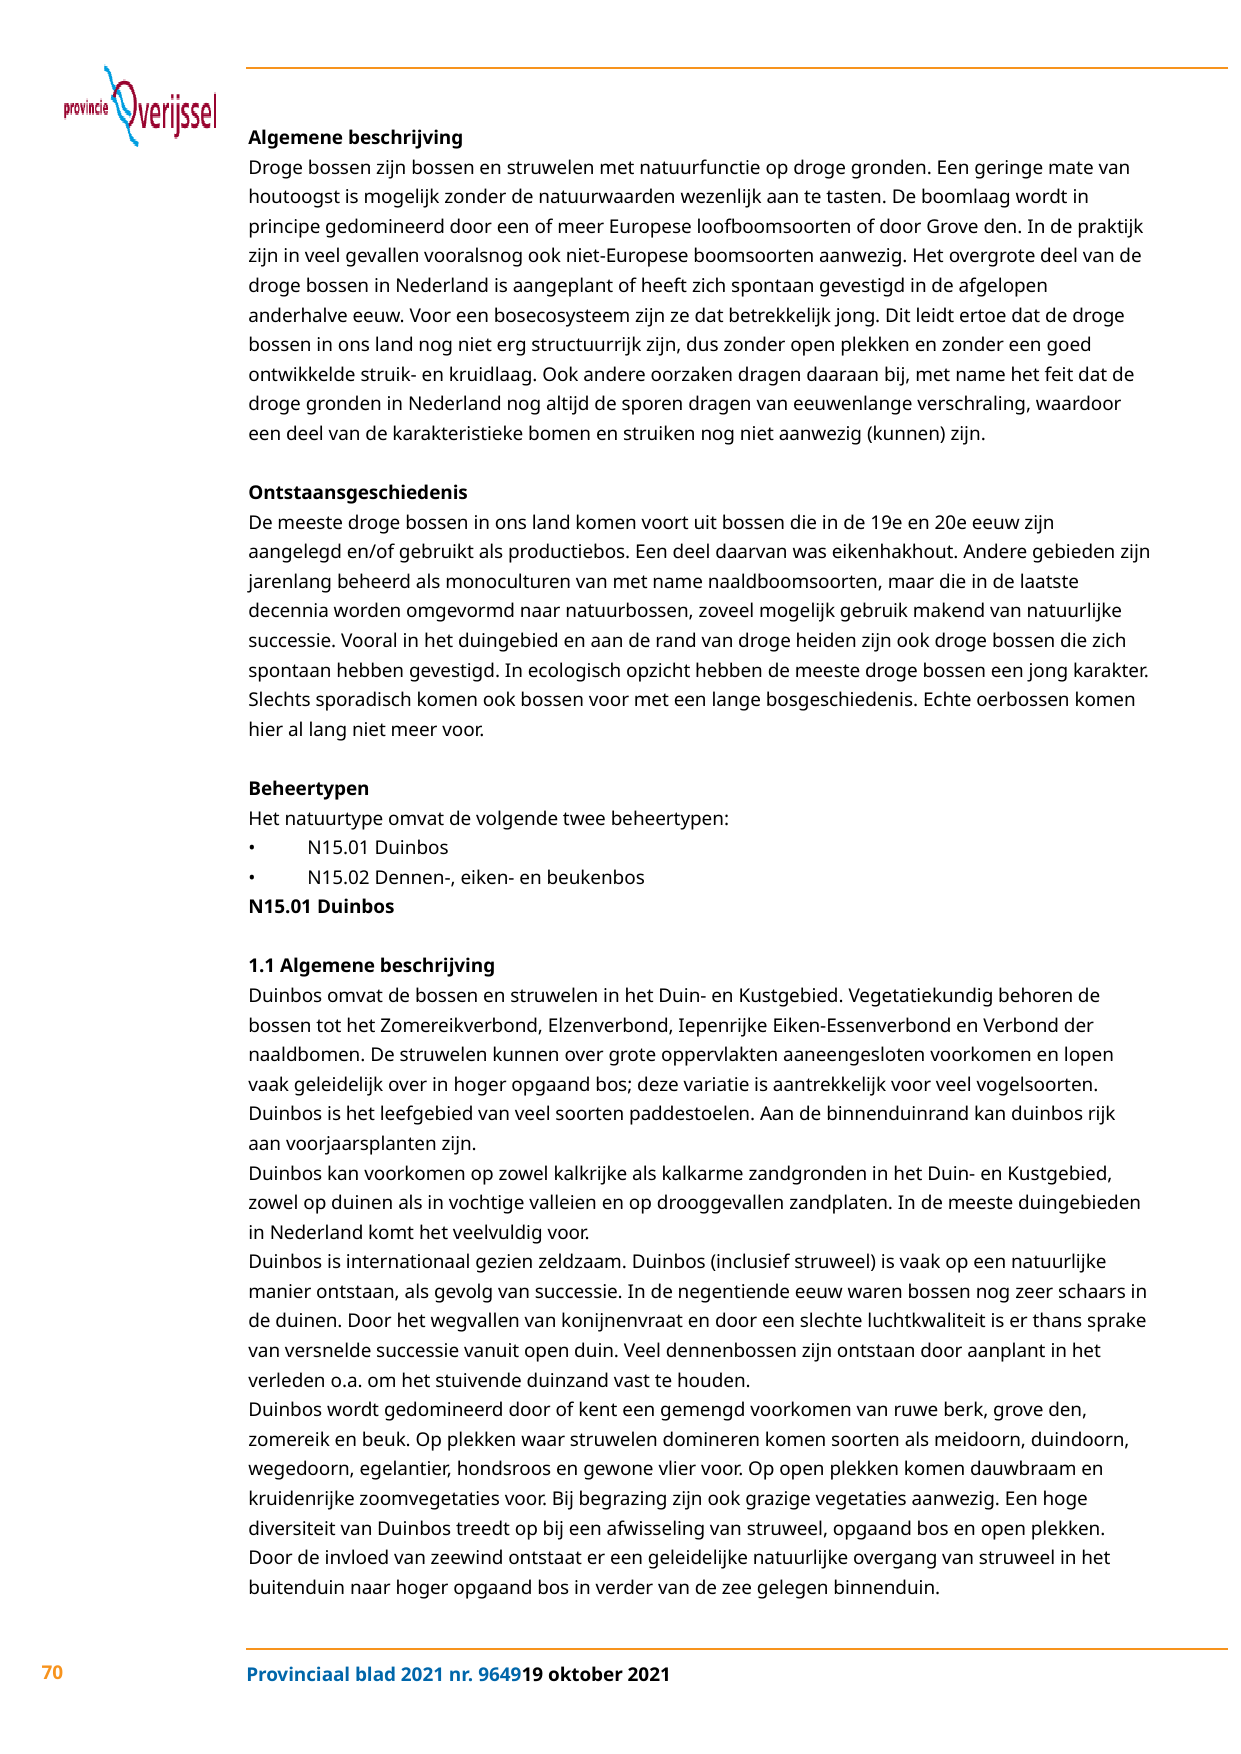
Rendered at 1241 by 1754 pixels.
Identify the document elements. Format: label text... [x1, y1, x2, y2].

text Duinbos wordt gedomineerd door of kent een gemengd voorkomen van ruwe berk, grove den, zomereik en beuk. Op plekken waar struwelen domineren komen soorten als meidoorn, duindoorn, wegedoorn, egelantier, hondsroos en gewone vlier voor. Op open plekken komen dauwbraam en kruidenrijke zoomvegetaties voor. Bij begrazing zijn ook grazige vegetaties aanwezig. Een hoge diversiteit van Duinbos treedt op bij een afwisseling van struweel, opgaand bos en open plekken. Door de invloed van zeewind ontstaat er een geleidelijke natuurlijke overgang van struweel in het buitenduin naar hoger opgaand bos in verder van de zee gelegen binnenduin. [248, 1396, 1152, 1600]
text Ontstaansgeschiedenis [248, 479, 1152, 505]
picture [41, 47, 231, 172]
text De meeste droge bossen in ons land komen voort uit bossen die in de 19e en 20e eeuw zijn aangelegd en/of gebruikt als productiebos. Een deel daarvan was eikenhakhout. Andere gebieden zijn jarenlang beheerd als monoculturen van met name naaldboomsoorten, maar die in de laatste decennia worden omgevormd naar natuurbossen, zoveel mogelijk gebruik makend van natuurlijke successie. Vooral in het duingebied en aan de rand van droge heiden zijn ook droge bossen die zich spontaan hebben gevestigd. In ecologisch opzicht hebben de meeste droge bossen een jong karakter. Slechts sporadisch komen ook bossen voor met een lange bosgeschiedenis. Echte oerbossen komen hier al lang niet meer voor. [248, 509, 1152, 742]
text Duinbos kan voorkomen op zowel kalkrijke als kalkarme zandgronden in het Duin- en Kustgebied, zowel op duinen als in vochtige valleien en op drooggevallen zandplaten. In de meeste duingebieden in Nederland komt het veelvuldig voor. [248, 1160, 1152, 1245]
text Algemene beschrijving [248, 124, 1152, 150]
text Het natuurtype omvat de volgende twee beheertypen: [248, 805, 1152, 831]
text N15.01 Duinbos [248, 893, 1152, 919]
text Droge bossen zijn bossen en struwelen met natuurfunctie op droge gronden. Een geringe mate van houtoogst is mogelijk zonder de natuurwaarden wezenlijk aan te tasten. De boomlaag wordt in principe gedomineerd door een of meer Europese loofboomsoorten of door Grove den. In de praktijk zijn in veel gevallen vooralsnog ook niet-Europese boomsoorten aanwezig. Het overgrote deel van de droge bossen in Nederland is aangeplant of heeft zich spontaan gevestigd in de afgelopen anderhalve eeuw. Voor een bosecosysteem zijn ze dat betrekkelijk jong. Dit leidt ertoe dat de droge bossen in ons land nog niet erg structuurrijk zijn, dus zonder open plekken en zonder een goed ontwikkelde struik- en kruidlaag. Ook andere oorzaken dragen daaraan bij, met name het feit dat de droge gronden in Nederland nog altijd de sporen dragen van eeuwenlange verschraling, waardoor een deel van de karakteristieke bomen en struiken nog niet aanwezig (kunnen) zijn. [248, 154, 1152, 446]
list N15.01 Duinbos [248, 834, 1152, 860]
text Beheertypen [248, 775, 1152, 801]
text Duinbos is internationaal gezien zeldzaam. Duinbos (inclusief struweel) is vaak op een natuurlijke manier ontstaan, als gevolg van successie. In de negentiende eeuw waren bossen nog zeer schaars in de duinen. Door het wegvallen van konijnenvraat en door een slechte luchtkwaliteit is er thans sprake van versnelde successie vanuit open duin. Veel dennenbossen zijn ontstaan door aanplant in het verleden o.a. om het stuivende duinzand vast te houden. [248, 1248, 1152, 1393]
text Duinbos omvat de bossen en struwelen in het Duin- en Kustgebied. Vegetatiekundig behoren de bossen tot het Zomereikverbond, Elzenverbond, Iepenrijke Eiken-Essenverbond en Verbond der naaldbomen. De struwelen kunnen over grote oppervlakten aaneengesloten voorkomen en lopen vaak geleidelijk over in hoger opgaand bos; deze variatie is aantrekkelijk voor veel vogelsoorten. Duinbos is het leefgebied van veel soorten paddestoelen. Aan de binnenduinrand kan duinbos rijk aan voorjaarsplanten zijn. [248, 982, 1152, 1156]
text 1.1 Algemene beschrijving [248, 953, 1152, 978]
list N15.02 Dennen-, eiken- en beukenbos [248, 864, 1152, 890]
